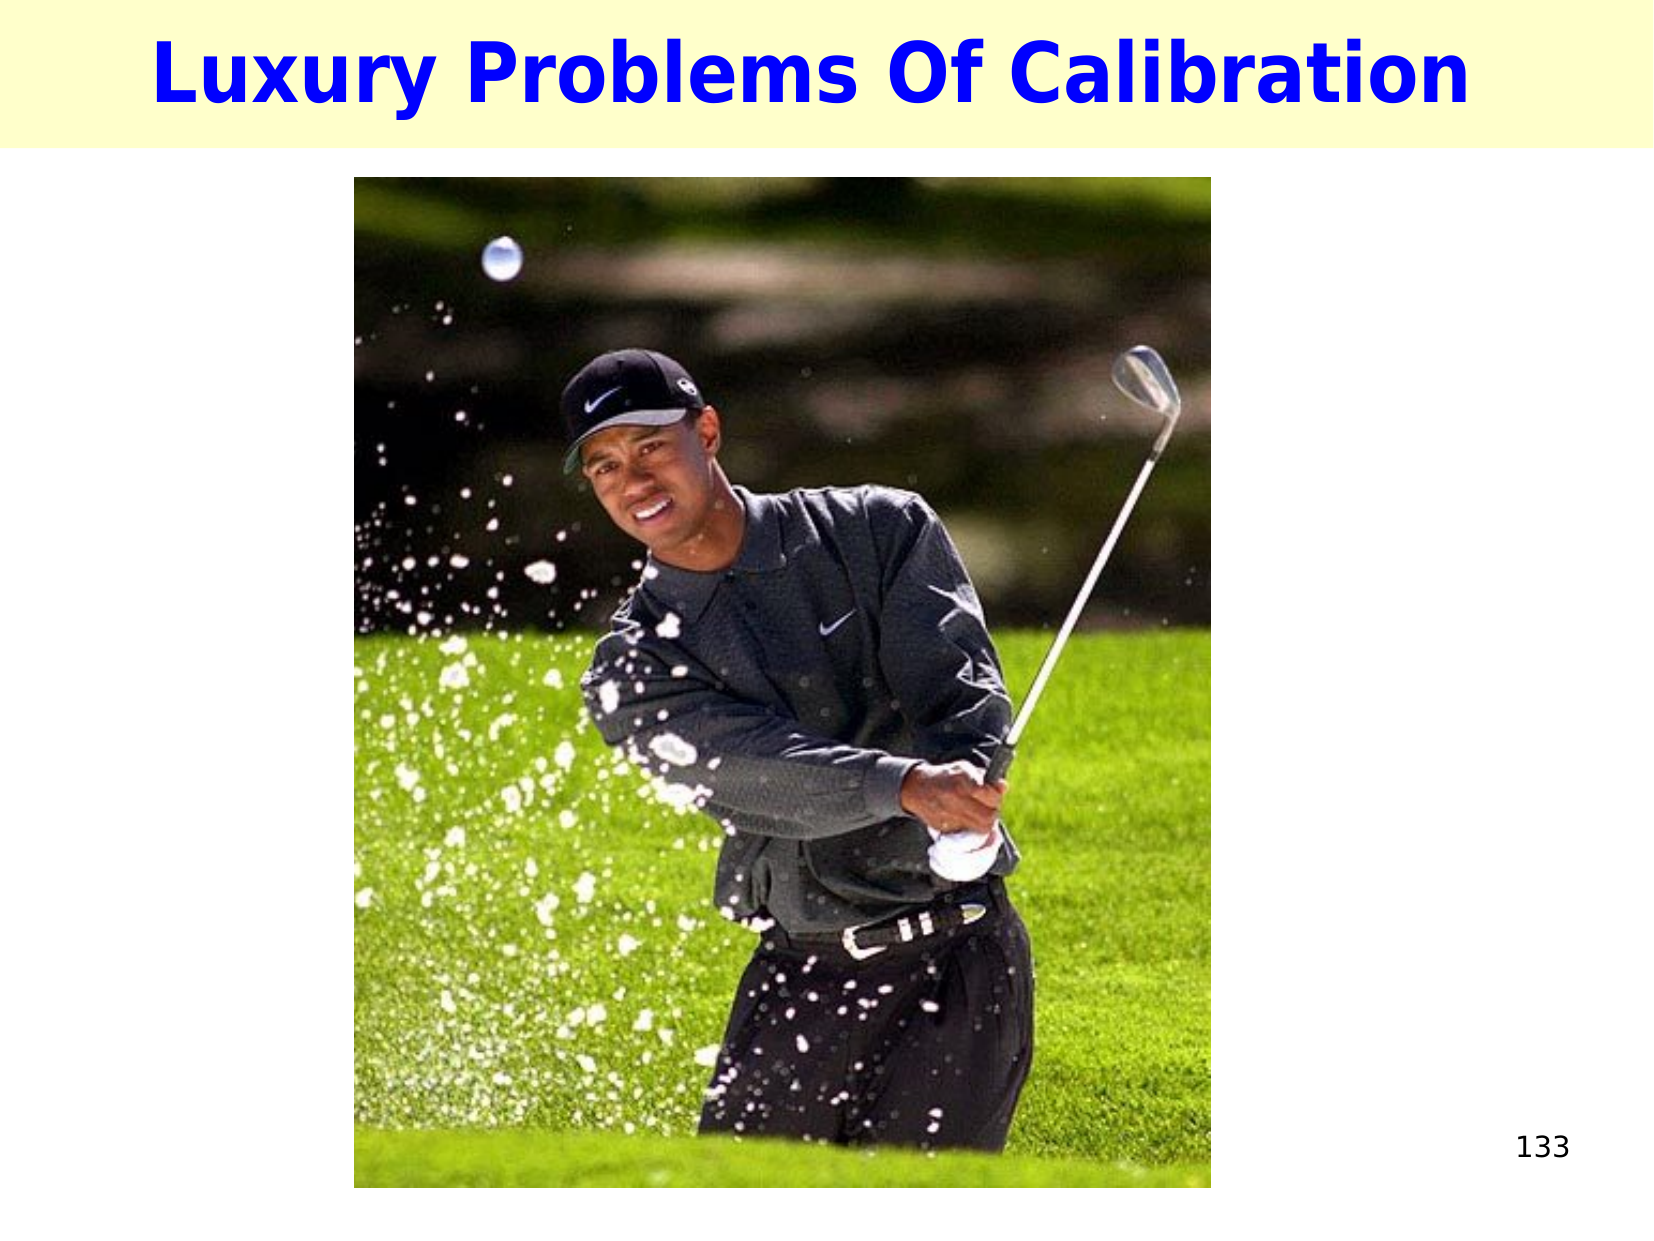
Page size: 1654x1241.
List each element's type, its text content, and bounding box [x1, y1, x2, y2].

picture [354, 177, 1211, 1188]
title Luxury Problems Of Calibration [0, 0, 1654, 149]
